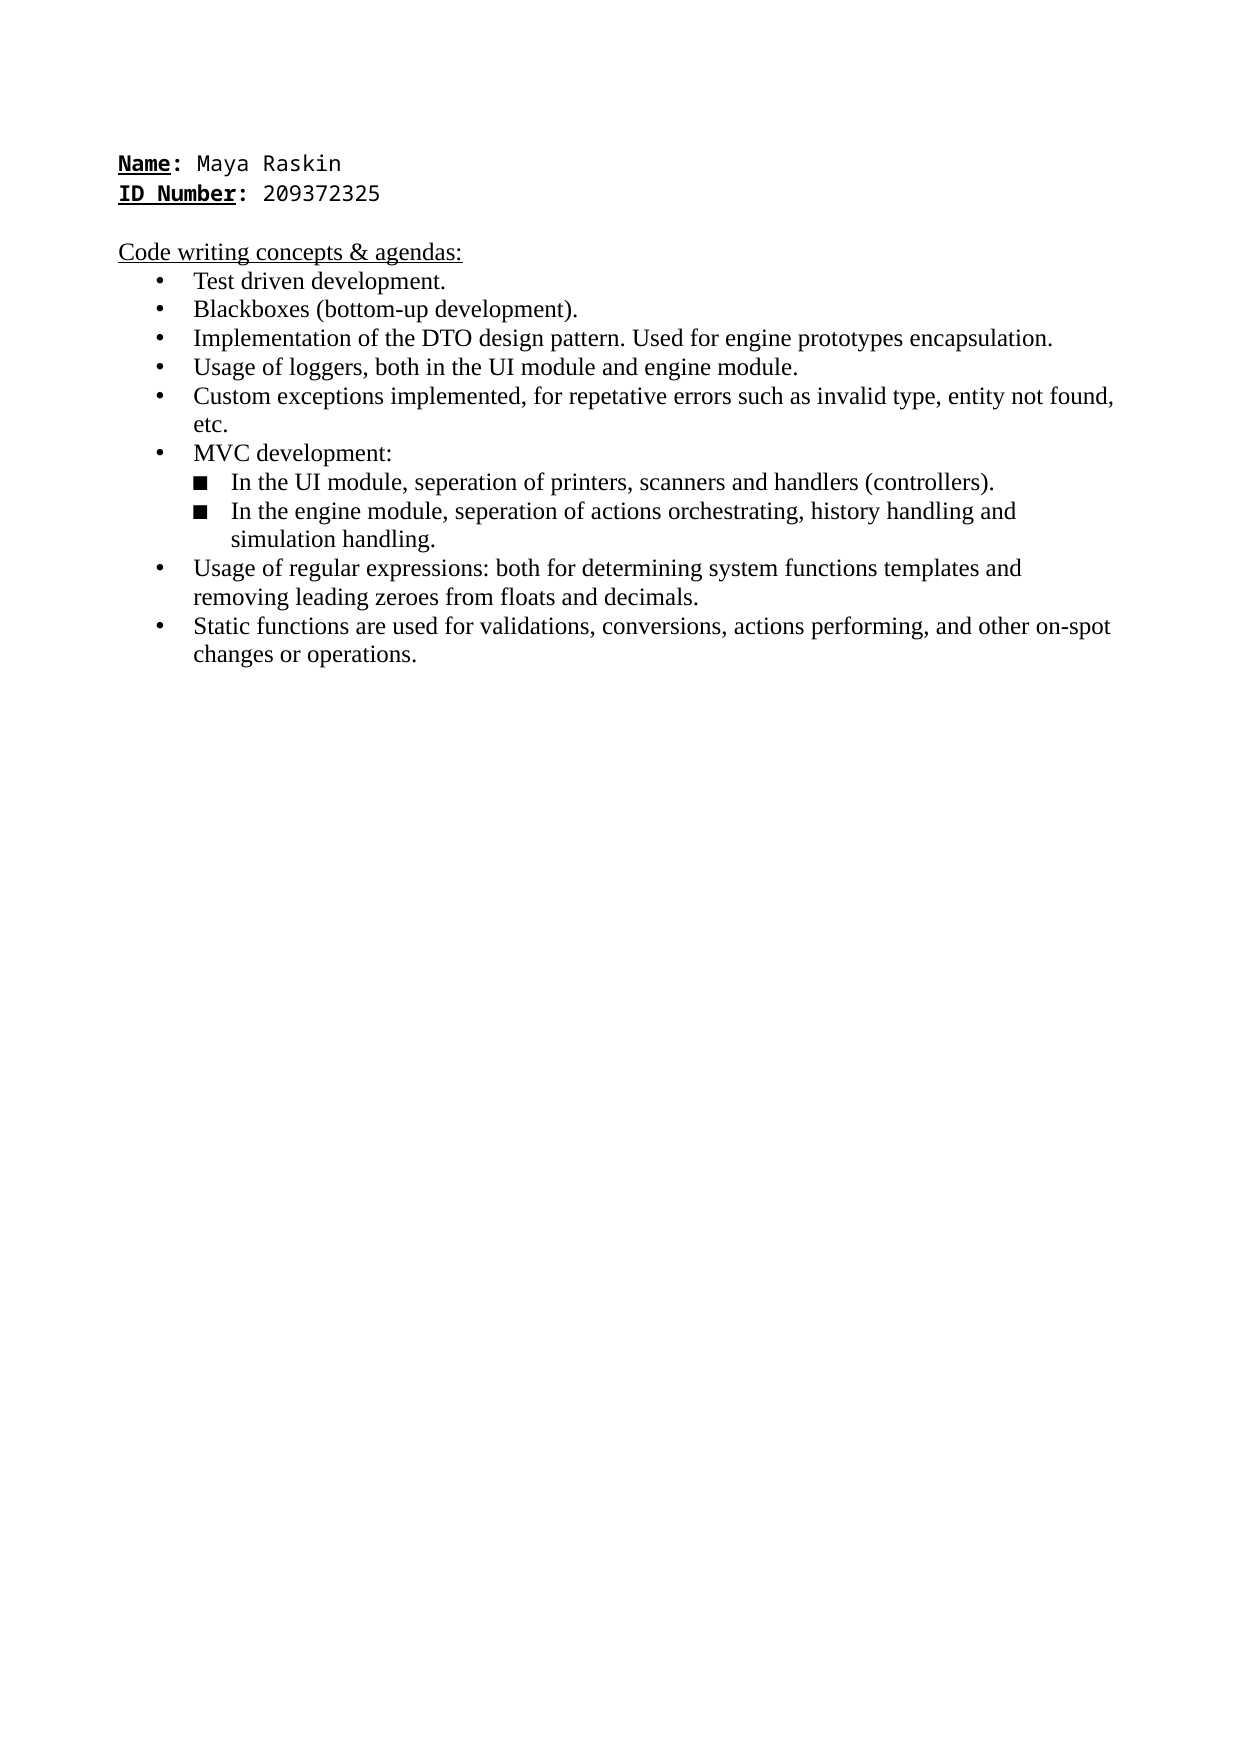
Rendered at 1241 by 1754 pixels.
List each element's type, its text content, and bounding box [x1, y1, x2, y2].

text Code writing concepts & agendas: [118, 237, 1122, 266]
list In the engine module, seperation of actions orchestrating, history handling and simulation handling. [193, 496, 1122, 553]
list Usage of loggers, both in the UI module and engine module. [156, 352, 1122, 381]
list Test driven development. [156, 266, 1122, 294]
list Custom exceptions implemented, for repetative errors such as invalid type, entity not found, etc. [156, 381, 1122, 438]
list Static functions are used for validations, conversions, actions performing, and other on-spot changes or operations. [156, 611, 1122, 668]
list Usage of regular expressions: both for determining system functions templates and removing leading zeroes from floats and decimals. [156, 553, 1122, 611]
list Blackboxes (bottom-up development). [156, 294, 1122, 323]
list MVC development: [156, 438, 1122, 467]
list In the UI module, seperation of printers, scanners and handlers (controllers). [193, 467, 1122, 496]
list Implementation of the DTO design pattern. Used for engine prototypes encapsulation. [156, 323, 1122, 352]
